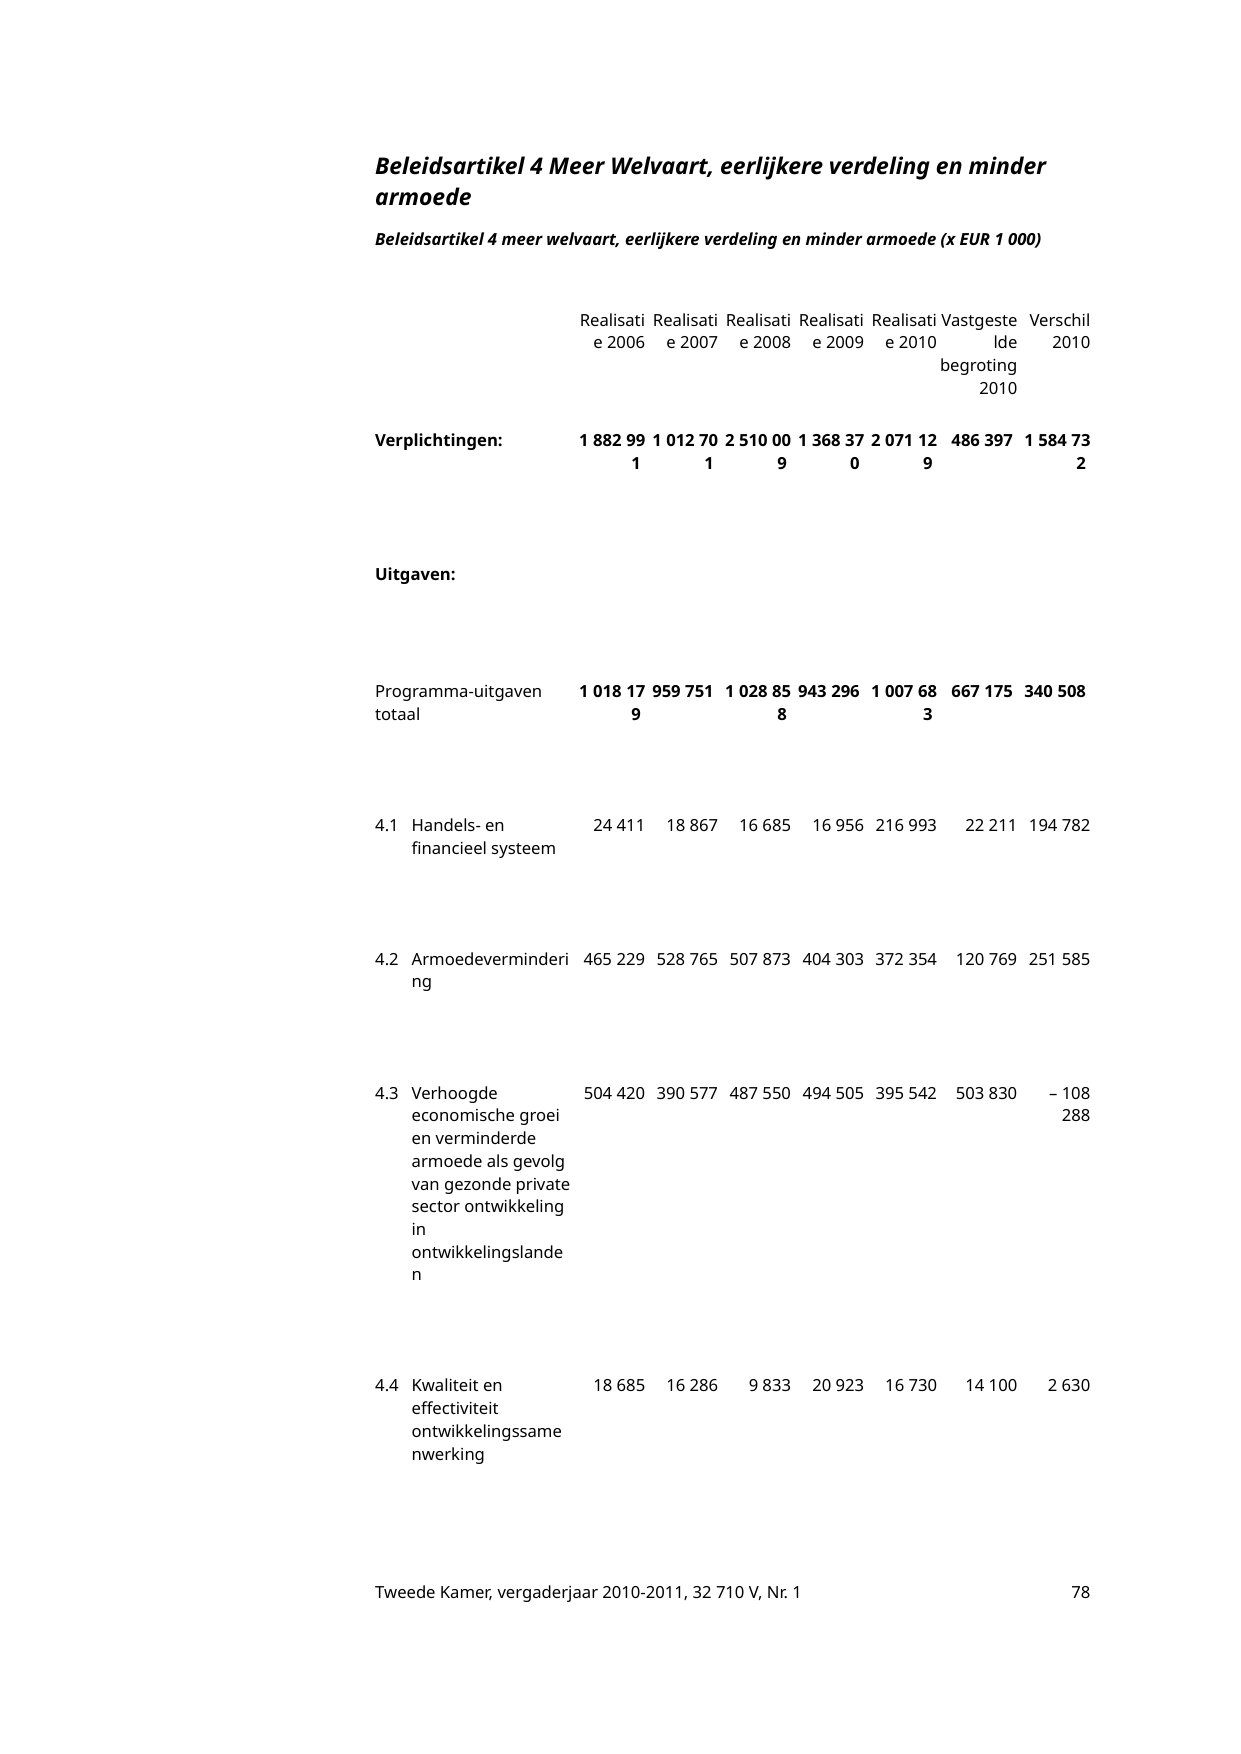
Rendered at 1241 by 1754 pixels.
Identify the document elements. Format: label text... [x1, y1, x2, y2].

table_cell 4.3 [375, 1081, 411, 1316]
table_cell 14 100 [937, 1374, 1017, 1495]
table_cell 1 007 683 [864, 680, 937, 755]
table_cell [791, 1023, 864, 1081]
table_cell [411, 755, 572, 813]
table_cell 16 956 [791, 814, 864, 889]
table_cell [864, 755, 937, 813]
table_cell [411, 1023, 572, 1081]
table_header Realisatie 2009 [791, 308, 864, 429]
table_cell [375, 504, 411, 563]
table_cell [791, 889, 864, 947]
table_cell [718, 621, 791, 680]
table_cell Kwaliteit en effectiviteit ontwikkelingssamenwerking [411, 1374, 572, 1495]
table_cell 4.1 [375, 814, 411, 889]
table_cell [1017, 1316, 1090, 1374]
table_cell Armoedevermindering [411, 948, 572, 1023]
table_header Realisatie 2010 [864, 308, 937, 429]
table_cell 395 542 [864, 1081, 937, 1316]
table_cell 120 769 [937, 948, 1017, 1023]
table_cell [718, 563, 791, 621]
table_cell 1 018 179 [572, 680, 645, 755]
table_cell [375, 889, 411, 947]
table_cell Verhoogde economische groei en verminderde armoede als gevolg van gezonde private sector ontwikkeling in ontwikkelingslanden [411, 1081, 572, 1316]
table_cell 340 508 [1017, 680, 1090, 755]
table_cell [864, 621, 937, 680]
table_cell 16 685 [718, 814, 791, 889]
table_cell [645, 889, 718, 947]
table_header [375, 308, 411, 429]
table_cell 1 028 858 [718, 680, 791, 755]
table_cell 4.2 [375, 948, 411, 1023]
table_cell Verplichtingen: [375, 429, 572, 504]
table_cell [411, 504, 572, 563]
table_header Realisatie 2006 [572, 308, 645, 429]
table_cell [572, 1023, 645, 1081]
table_cell [864, 889, 937, 947]
table_cell [864, 1023, 937, 1081]
table_cell [718, 1316, 791, 1374]
table_cell 2 510 009 [718, 429, 791, 504]
table_cell 9 833 [718, 1374, 791, 1495]
table_cell Handels- en financieel systeem [411, 814, 572, 889]
table_cell [411, 1316, 572, 1374]
table_cell [375, 621, 411, 680]
table_cell [718, 504, 791, 563]
table_cell [572, 1316, 645, 1374]
text Beleidsartikel 4 meer welvaart, eerlijkere verdeling en minder armoede (x EUR 1 000) [375, 227, 1090, 250]
table_cell [572, 755, 645, 813]
table_cell [718, 889, 791, 947]
table_cell 16 730 [864, 1374, 937, 1495]
table_cell 251 585 [1017, 948, 1090, 1023]
table_cell [864, 1316, 937, 1374]
table_cell 22 211 [937, 814, 1017, 889]
table_cell 2 630 [1017, 1374, 1090, 1495]
table_cell [1017, 504, 1090, 563]
table_cell 503 830 [937, 1081, 1017, 1316]
table_cell [864, 563, 937, 621]
table_cell 216 993 [864, 814, 937, 889]
table_cell [791, 563, 864, 621]
table_cell [791, 504, 864, 563]
table_cell 528 765 [645, 948, 718, 1023]
table_cell 372 354 [864, 948, 937, 1023]
table_cell 1 584 732 [1017, 429, 1090, 504]
table_header Realisatie 2008 [718, 308, 791, 429]
subtitle Beleidsartikel 4 Meer Welvaart, eerlijkere verdeling en minder armoede [375, 150, 1090, 212]
table_cell 504 420 [572, 1081, 645, 1316]
table_cell 1 012 701 [645, 429, 718, 504]
table_cell 16 286 [645, 1374, 718, 1495]
table_cell 1 368 370 [791, 429, 864, 504]
table_cell 390 577 [645, 1081, 718, 1316]
table_cell [572, 504, 645, 563]
table_cell [791, 621, 864, 680]
table_cell 1 882 991 [572, 429, 645, 504]
table_cell [1017, 889, 1090, 947]
table_cell [937, 1316, 1017, 1374]
table_cell [791, 755, 864, 813]
table_cell [411, 889, 572, 947]
table_cell [375, 1316, 411, 1374]
table_header Verschil 2010 [1017, 308, 1090, 429]
table_cell 465 229 [572, 948, 645, 1023]
table_cell 18 685 [572, 1374, 645, 1495]
table_cell [411, 621, 572, 680]
table_cell [645, 755, 718, 813]
table_cell 4.4 [375, 1374, 411, 1495]
table_cell [1017, 1023, 1090, 1081]
table_cell 667 175 [937, 680, 1017, 755]
table_cell [937, 1023, 1017, 1081]
table_cell [572, 621, 645, 680]
table_cell [718, 755, 791, 813]
table_cell [864, 504, 937, 563]
table_cell [937, 755, 1017, 813]
table_cell [937, 889, 1017, 947]
table_cell 24 411 [572, 814, 645, 889]
table_cell 487 550 [718, 1081, 791, 1316]
table_cell 194 782 [1017, 814, 1090, 889]
table_cell [937, 504, 1017, 563]
table_header Realisatie 2007 [645, 308, 718, 429]
table_cell 404 303 [791, 948, 864, 1023]
table_cell [937, 563, 1017, 621]
table_cell Uitgaven: [375, 563, 572, 621]
table_cell 494 505 [791, 1081, 864, 1316]
table_cell [1017, 755, 1090, 813]
table_cell [645, 563, 718, 621]
table_cell [645, 621, 718, 680]
table_cell [572, 889, 645, 947]
table_cell [937, 621, 1017, 680]
table_cell [645, 1316, 718, 1374]
table_cell [645, 1023, 718, 1081]
table_cell [572, 563, 645, 621]
table_cell 943 296 [791, 680, 864, 755]
table_cell 20 923 [791, 1374, 864, 1495]
table_cell [718, 1023, 791, 1081]
table_header [411, 308, 572, 429]
table_cell 2 071 129 [864, 429, 937, 504]
table_cell 507 873 [718, 948, 791, 1023]
table_cell [1017, 621, 1090, 680]
table_cell [791, 1316, 864, 1374]
table_cell Programma-uitgaven totaal [375, 680, 572, 755]
table_cell 18 867 [645, 814, 718, 889]
table_header Vastgestelde begroting 2010 [937, 308, 1017, 429]
table_cell – 108 288 [1017, 1081, 1090, 1316]
table_cell [645, 504, 718, 563]
table_cell [375, 755, 411, 813]
table_cell 486 397 [937, 429, 1017, 504]
table_cell [1017, 563, 1090, 621]
table_cell [375, 1023, 411, 1081]
table_cell 959 751 [645, 680, 718, 755]
